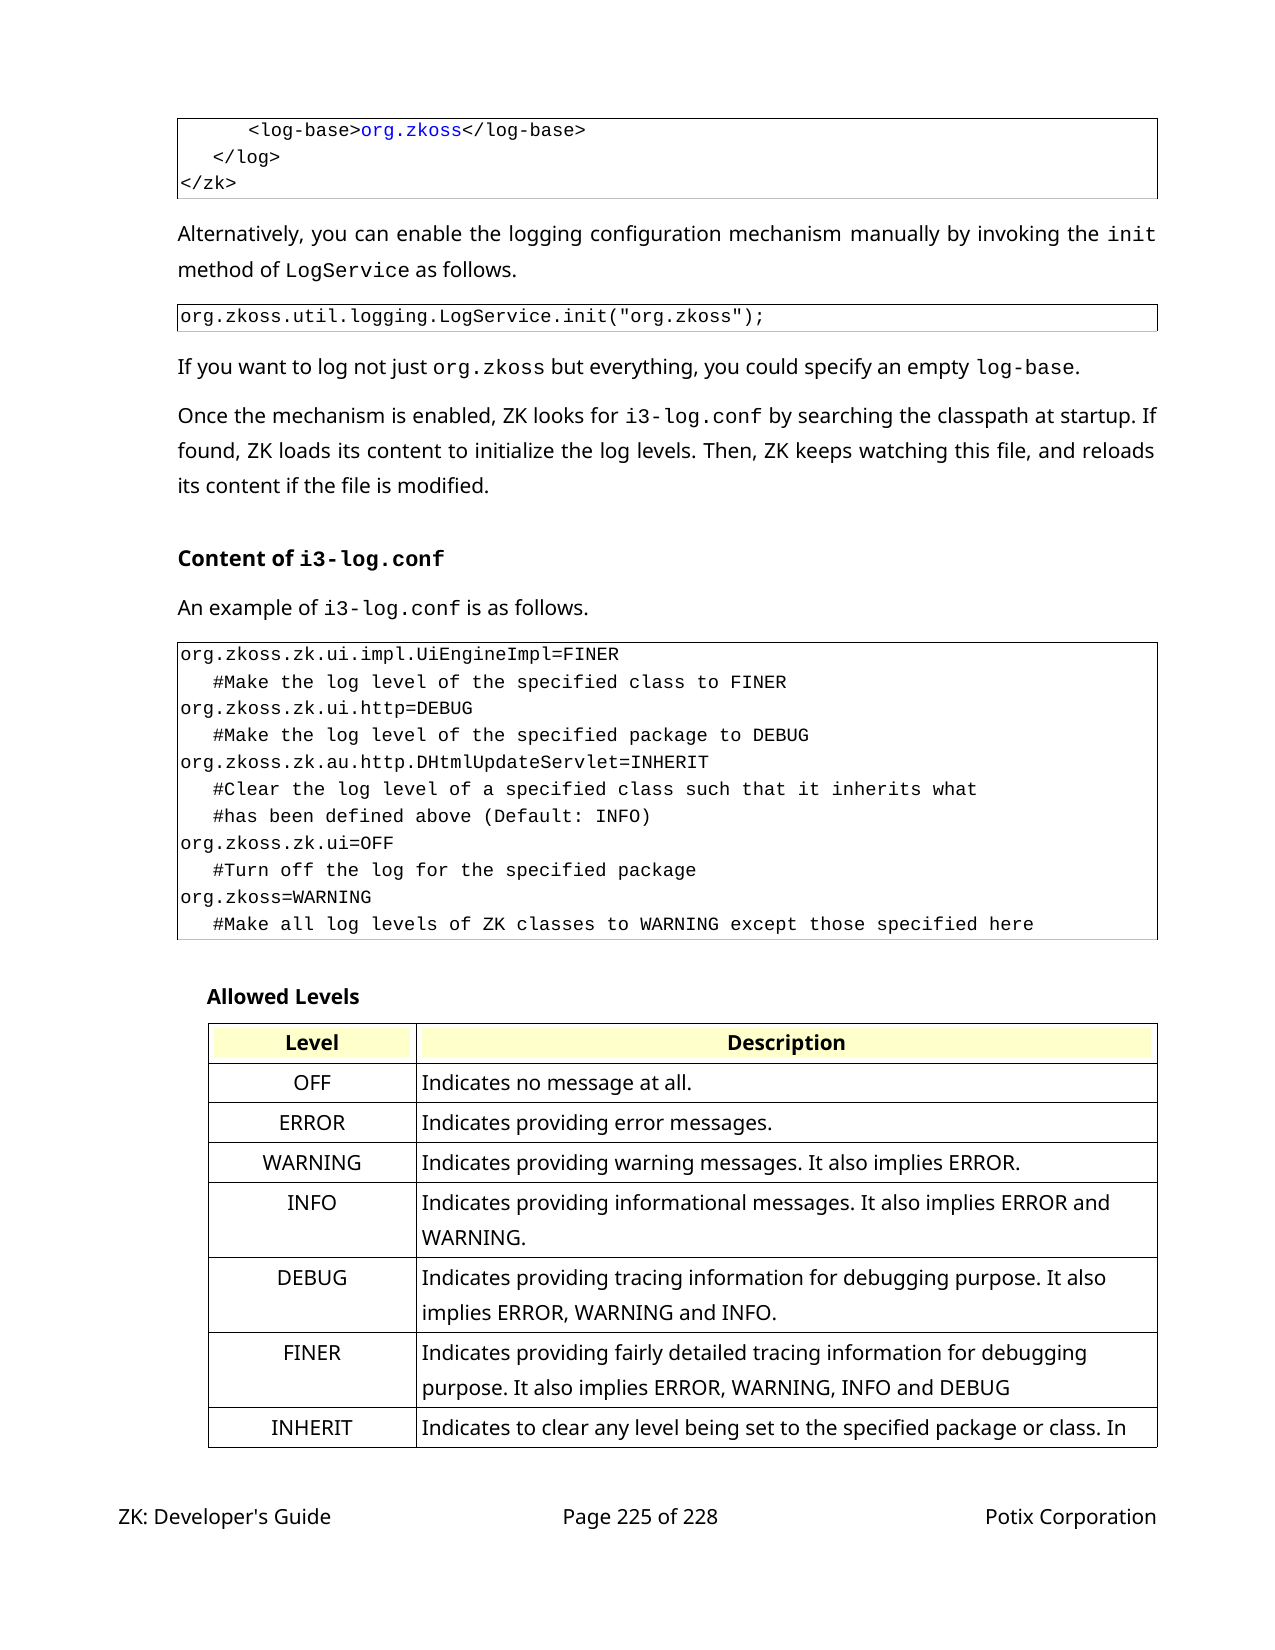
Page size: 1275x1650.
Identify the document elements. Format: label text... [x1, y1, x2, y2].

text #Turn off the log for the specified package [178, 858, 1157, 882]
subtitle Content of i3-log.conf [177, 542, 1157, 572]
table_cell Indicates providing error messages. [417, 1103, 1157, 1142]
table_cell FINER [209, 1333, 416, 1407]
table_cell OFF [209, 1064, 416, 1102]
table_cell Indicates providing informational messages. It also implies ERROR and WARNING. [417, 1183, 1157, 1257]
table_cell WARNING [209, 1143, 416, 1182]
text org.zkoss=WARNING [178, 885, 1157, 909]
text org.zkoss.zk.ui=OFF [178, 831, 1157, 855]
table_cell Indicates providing tracing information for debugging purpose. It also implies ERROR, WARNING and INFO. [417, 1258, 1157, 1332]
subtitle Allowed Levels [207, 982, 1157, 1010]
table_cell Indicates to clear any level being set to the specified package or class. In [417, 1408, 1157, 1447]
text #has been defined above (Default: INFO) [178, 803, 1157, 828]
text org.zkoss.zk.ui.impl.UiEngineImpl=FINER [178, 643, 1157, 667]
text <log-base>org.zkoss</log-base> </log> </zk> [178, 119, 1157, 198]
table_cell Indicates providing warning messages. It also implies ERROR. [417, 1143, 1157, 1182]
table_header Description [417, 1024, 1157, 1063]
text If you want to log not just org.zkoss but everything, you could specify an empty log-base. [177, 352, 1157, 380]
text Once the mechanism is enabled, ZK looks for i3-log.conf by searching the classpath at startup. If found, ZK loads its content to initialize the log levels. Then, ZK keeps watching this file, and reloads its content if the file is modified. [177, 401, 1157, 500]
text org.zkoss.util.logging.LogService.init("org.zkoss"); [178, 305, 1157, 331]
table_cell Indicates providing fairly detailed tracing information for debugging purpose. It also implies ERROR, WARNING, INFO and DEBUG [417, 1333, 1157, 1407]
text An example of i3-log.conf is as follows. [177, 593, 1157, 622]
text #Make the log level of the specified class to FINER org.zkoss.zk.ui.http=DEBUG #Make the log level of the specified package to DEBUG [178, 669, 1157, 747]
table_cell ERROR [209, 1103, 416, 1142]
text Alternatively, you can enable the logging configuration mechanism manually by invoking the init method of LogService as follows. [177, 219, 1157, 283]
table_cell DEBUG [209, 1258, 416, 1332]
table_cell INFO [209, 1183, 416, 1257]
table_cell INHERIT [209, 1408, 416, 1447]
table_cell Indicates no message at all. [417, 1064, 1157, 1102]
text #Make all log levels of ZK classes to WARNING except those specified here [178, 912, 1157, 939]
table_header Level [209, 1024, 416, 1063]
text org.zkoss.zk.au.http.DHtmlUpdateServlet=INHERIT #Clear the log level of a specified class such that it inherits what [178, 750, 1157, 801]
